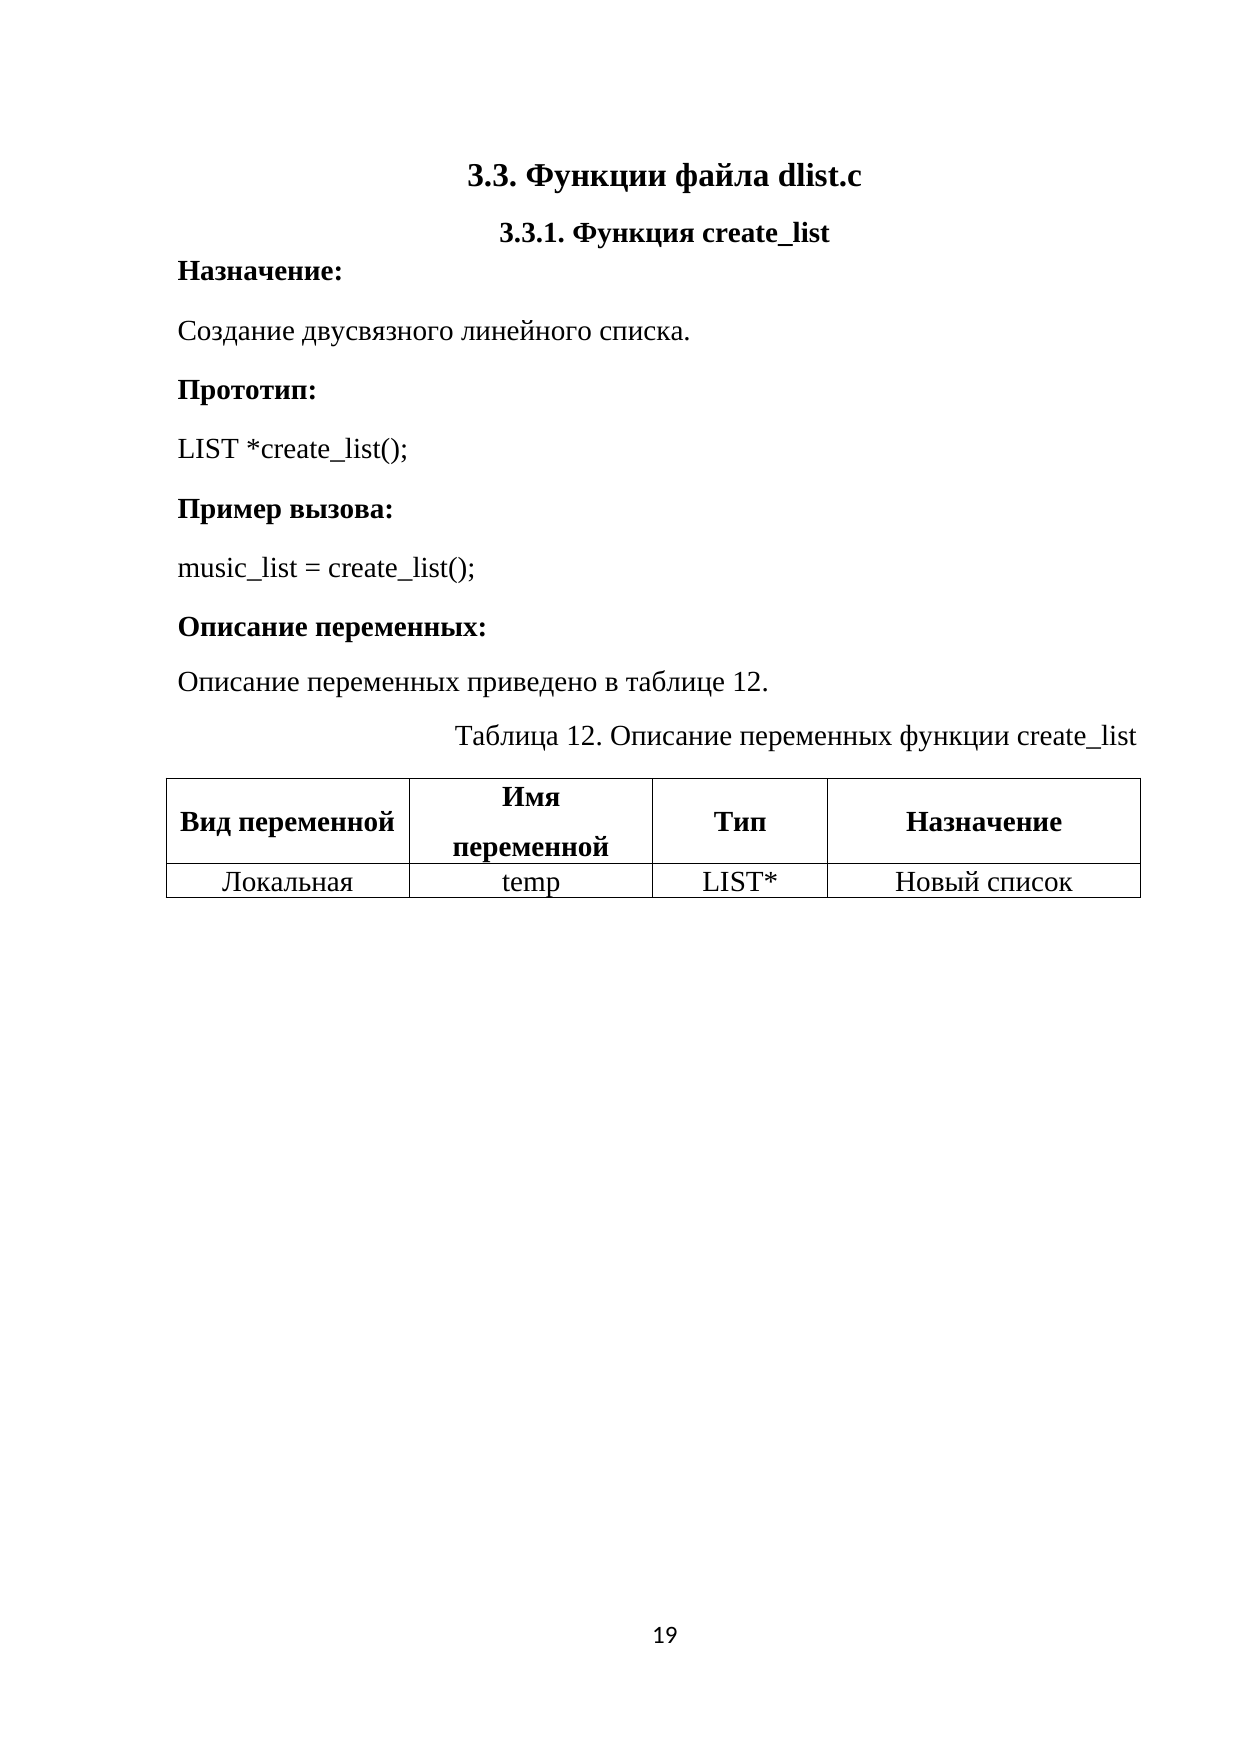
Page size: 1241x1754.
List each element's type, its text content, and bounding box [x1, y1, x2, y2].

text music_list = create_list(); [177, 550, 1152, 584]
text Пример вызова: [177, 491, 1152, 524]
text Прототип: [177, 372, 1152, 406]
table_cell Локальная [167, 864, 409, 897]
text Создание двусвязного линейного списка. [177, 313, 1152, 346]
subtitle 3.3.1. Функция create_list [177, 215, 1152, 248]
table_header Назначение [828, 779, 1140, 863]
table_header Тип [653, 779, 827, 863]
table_header Имя переменной [410, 779, 652, 863]
table_cell Новый список [828, 864, 1140, 897]
text Описание переменных: [177, 609, 1152, 643]
text Назначение: [177, 253, 1152, 287]
table_header Вид переменной [167, 779, 409, 863]
table_cell temp [410, 864, 652, 897]
table_cell LIST* [653, 864, 827, 897]
text Таблица 12. Описание переменных функции сreate_list [177, 718, 1137, 752]
text Описание переменных приведено в таблице 12. [177, 664, 1152, 697]
subtitle 3.3. Функции файла dlist.c [177, 156, 1152, 194]
text LIST *create_list(); [177, 431, 1152, 465]
